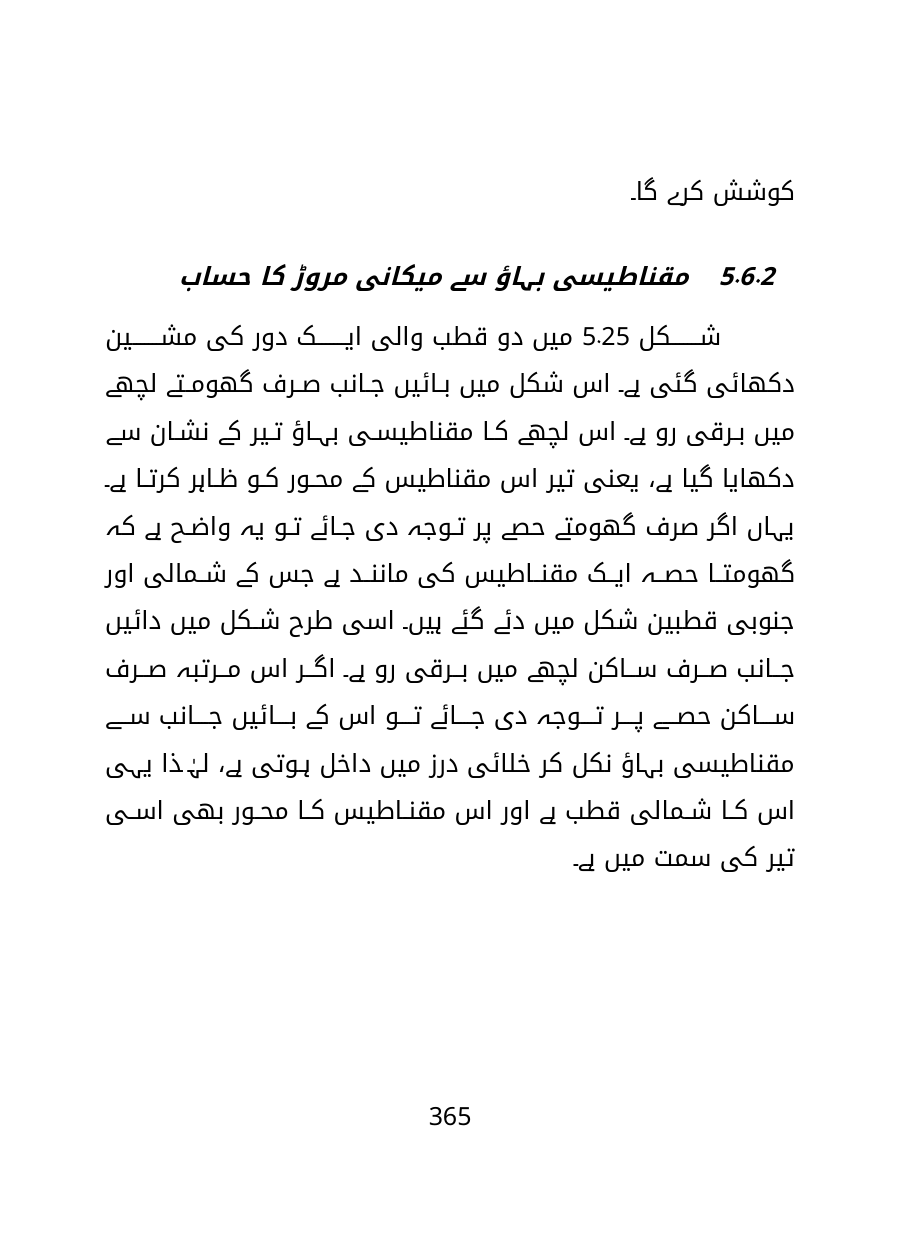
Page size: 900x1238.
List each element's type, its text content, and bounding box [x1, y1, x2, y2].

text شکل 5.25 میں دو قطب والی ایک دور کی مشین دکھائی گئی ہے۔ اس شکل میں بائیں جانب صرف گھومتے لچھے میں برقی رو ہے۔ اس لچھے کا مقناطیسی بہاؤ تیر کے نشان سے دکھایا گیا ہے، یعنی تیر اس مقناطیس کے محور کو ظاہر کرتا ہے۔ یہاں اگر صرف گھومتے حصے پر توجہ دی جائے تو یہ واضح ہے کہ گھومتا حصہ ایک مقناطیس کی مانند ہے جس کے شمالی اور جنوبی قطبین شکل میں دئے گئے ہیں۔ اسی طرح شکل میں دائیں جانب صرف ساکن لچھے میں برقی رو ہے۔ اگر اس مرتبہ صرف ساکن حصے پر توجہ دی جائے تو اس کے بائیں جانب سے مقناطیسی بہاؤ نکل کر خلائی درز میں داخل ہوتی ہے، لہٰذا یہی اس کا شمالی قطب ہے اور اس مقناطیس کا محور بھی اسی تیر کی سمت میں ہے۔ [105, 313, 795, 882]
subtitle مقناطیسی بہاؤ سے میکانی مروڑ کا حساب [105, 253, 718, 301]
text کوشش کرے گا۔ [105, 168, 795, 216]
